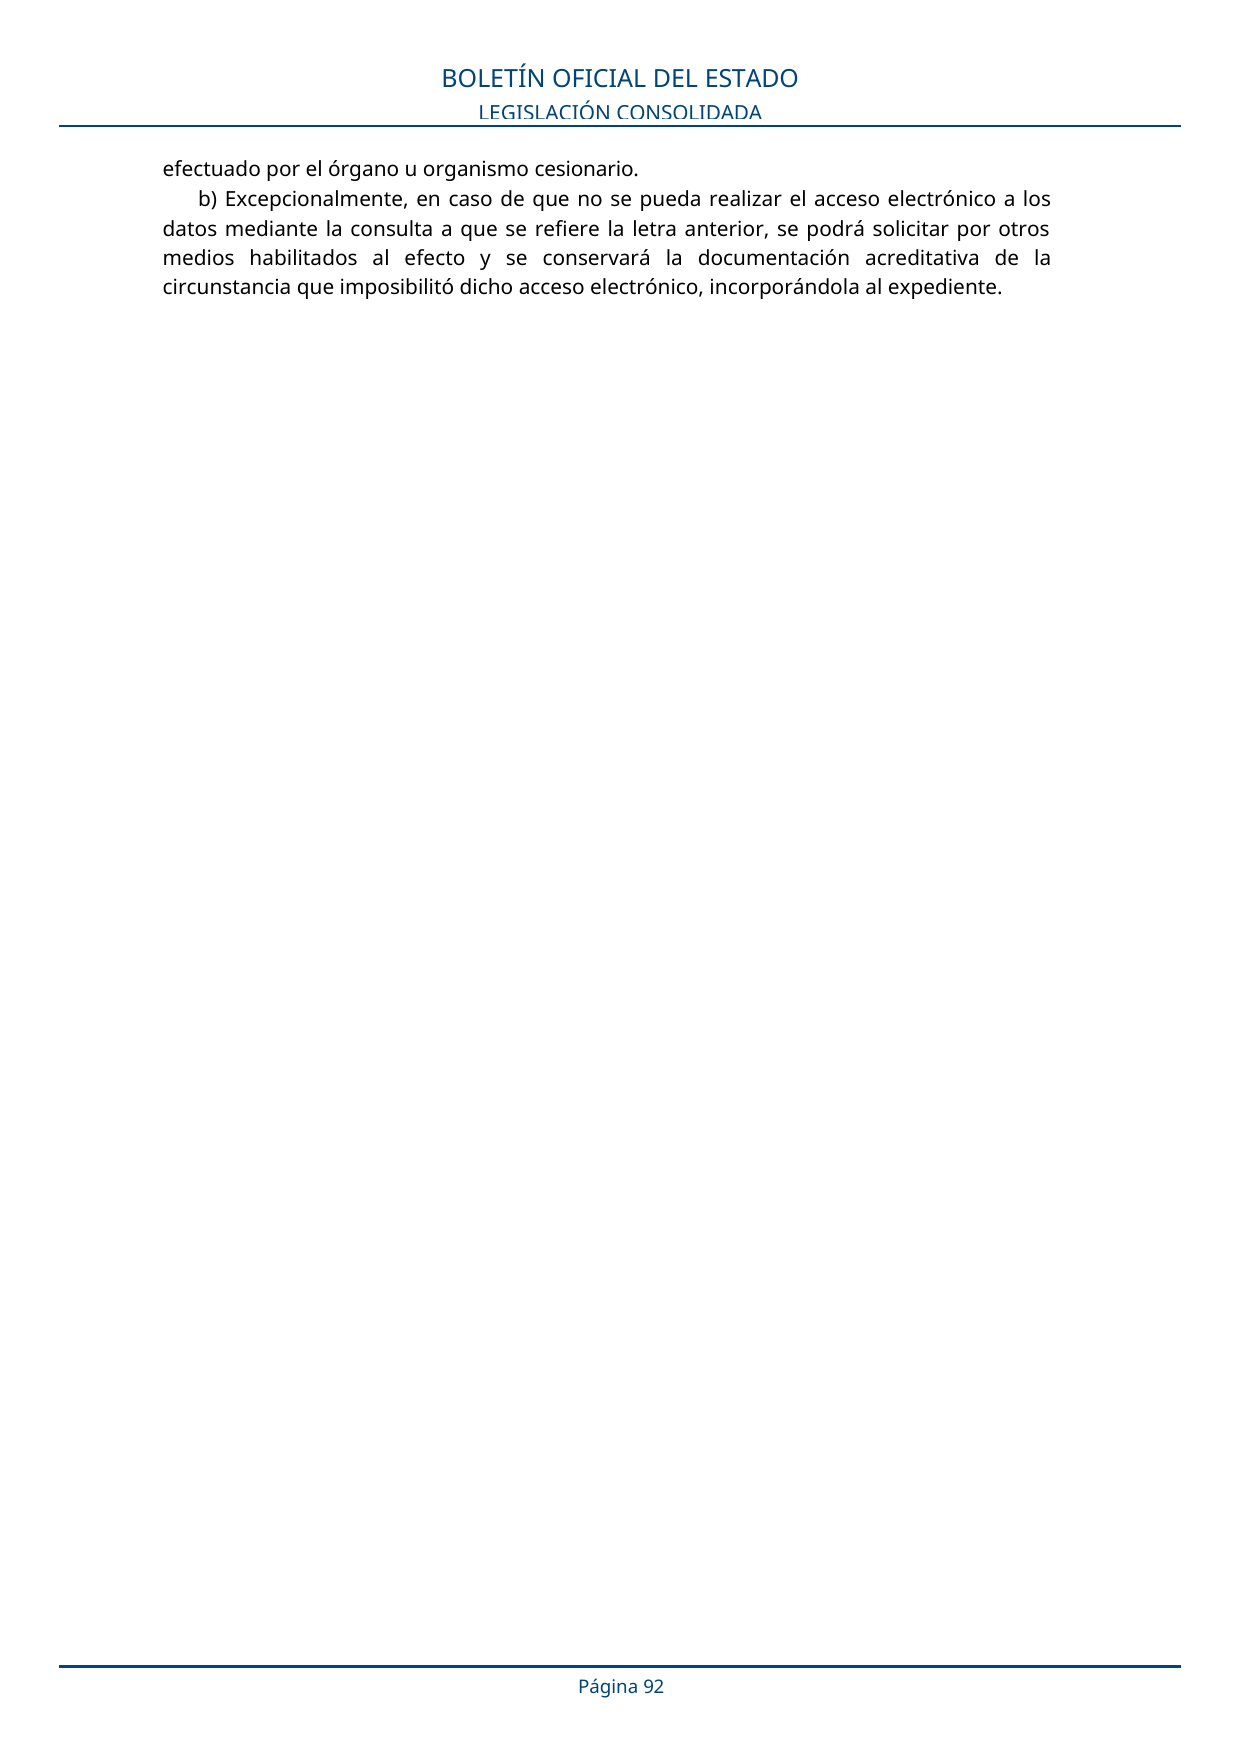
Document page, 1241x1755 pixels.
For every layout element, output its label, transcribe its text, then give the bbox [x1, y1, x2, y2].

list efectuado por el órgano u organismo cesionario. [162, 154, 1167, 183]
list Excepcionalmente, en caso de que no se pueda realizar el acceso electrónico a los datos mediante la consulta a que se refiere la letra anterior, se podrá solicitar por otros medios habilitados al efecto y se conservará la documentación acreditativa de la circunstancia que imposibilitó dicho acceso electrónico, incorporándola al expediente. [162, 184, 1052, 301]
